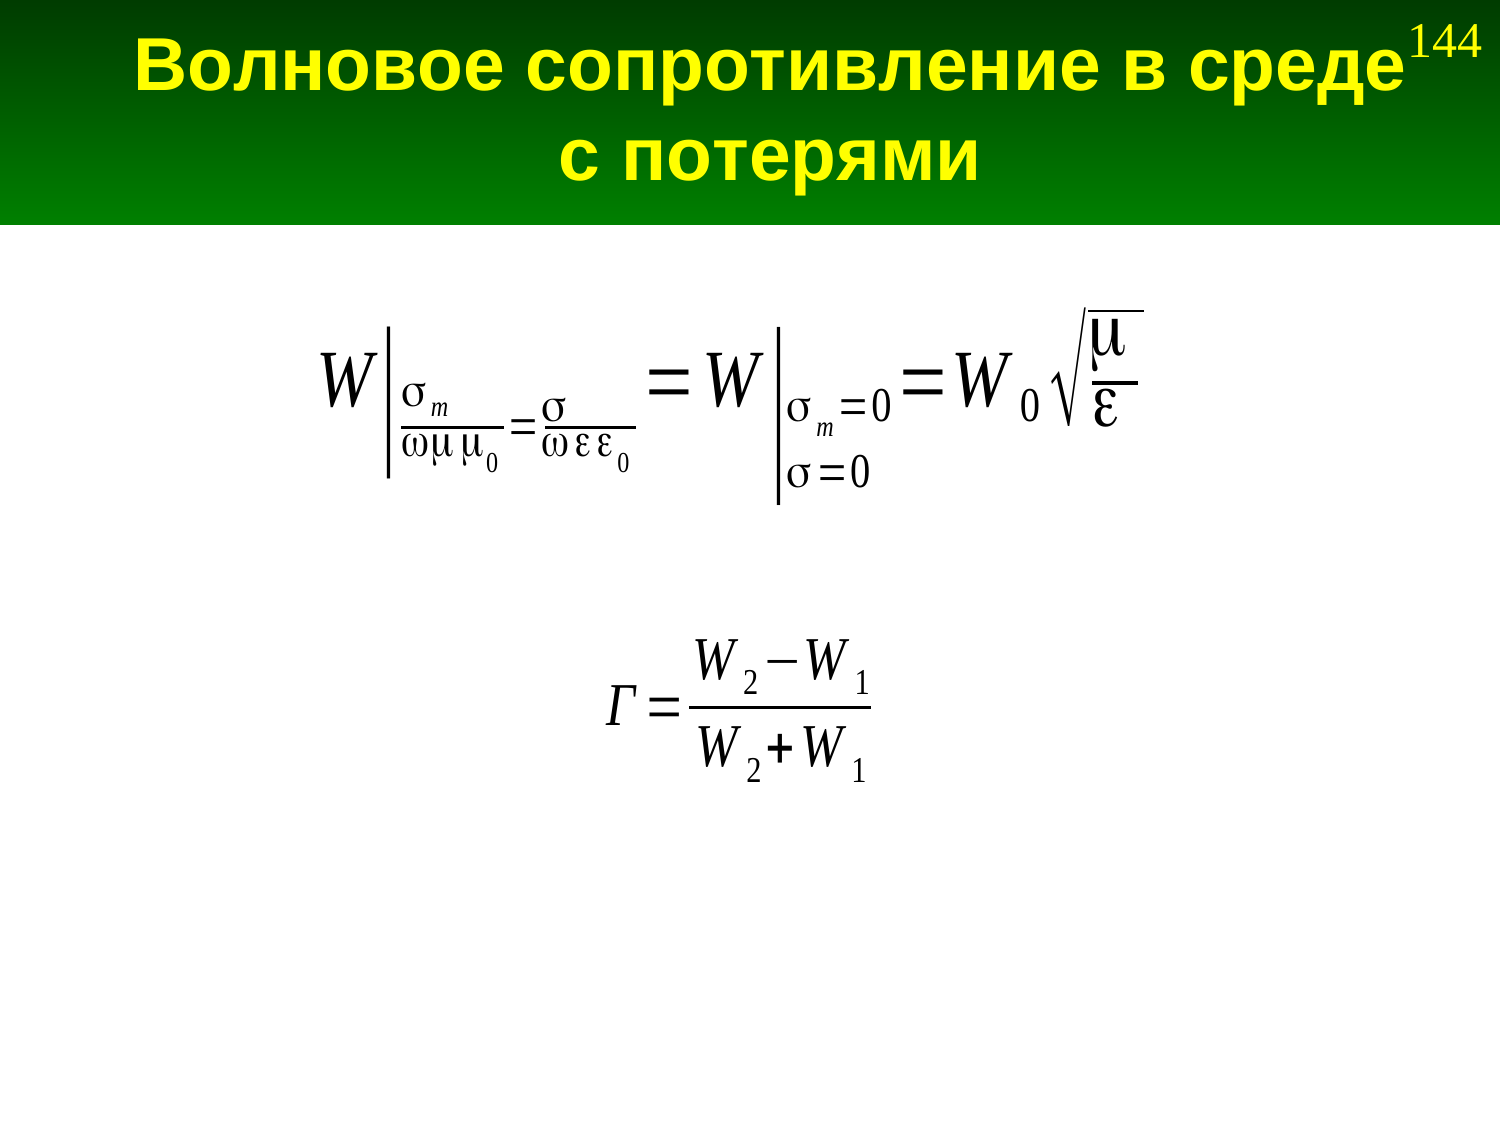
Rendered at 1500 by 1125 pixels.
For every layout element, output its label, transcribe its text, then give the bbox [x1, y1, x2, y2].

chart [295, 304, 1160, 508]
title Волновое сопротивление в среде с потерями [100, 7, 1441, 204]
chart [590, 625, 887, 791]
